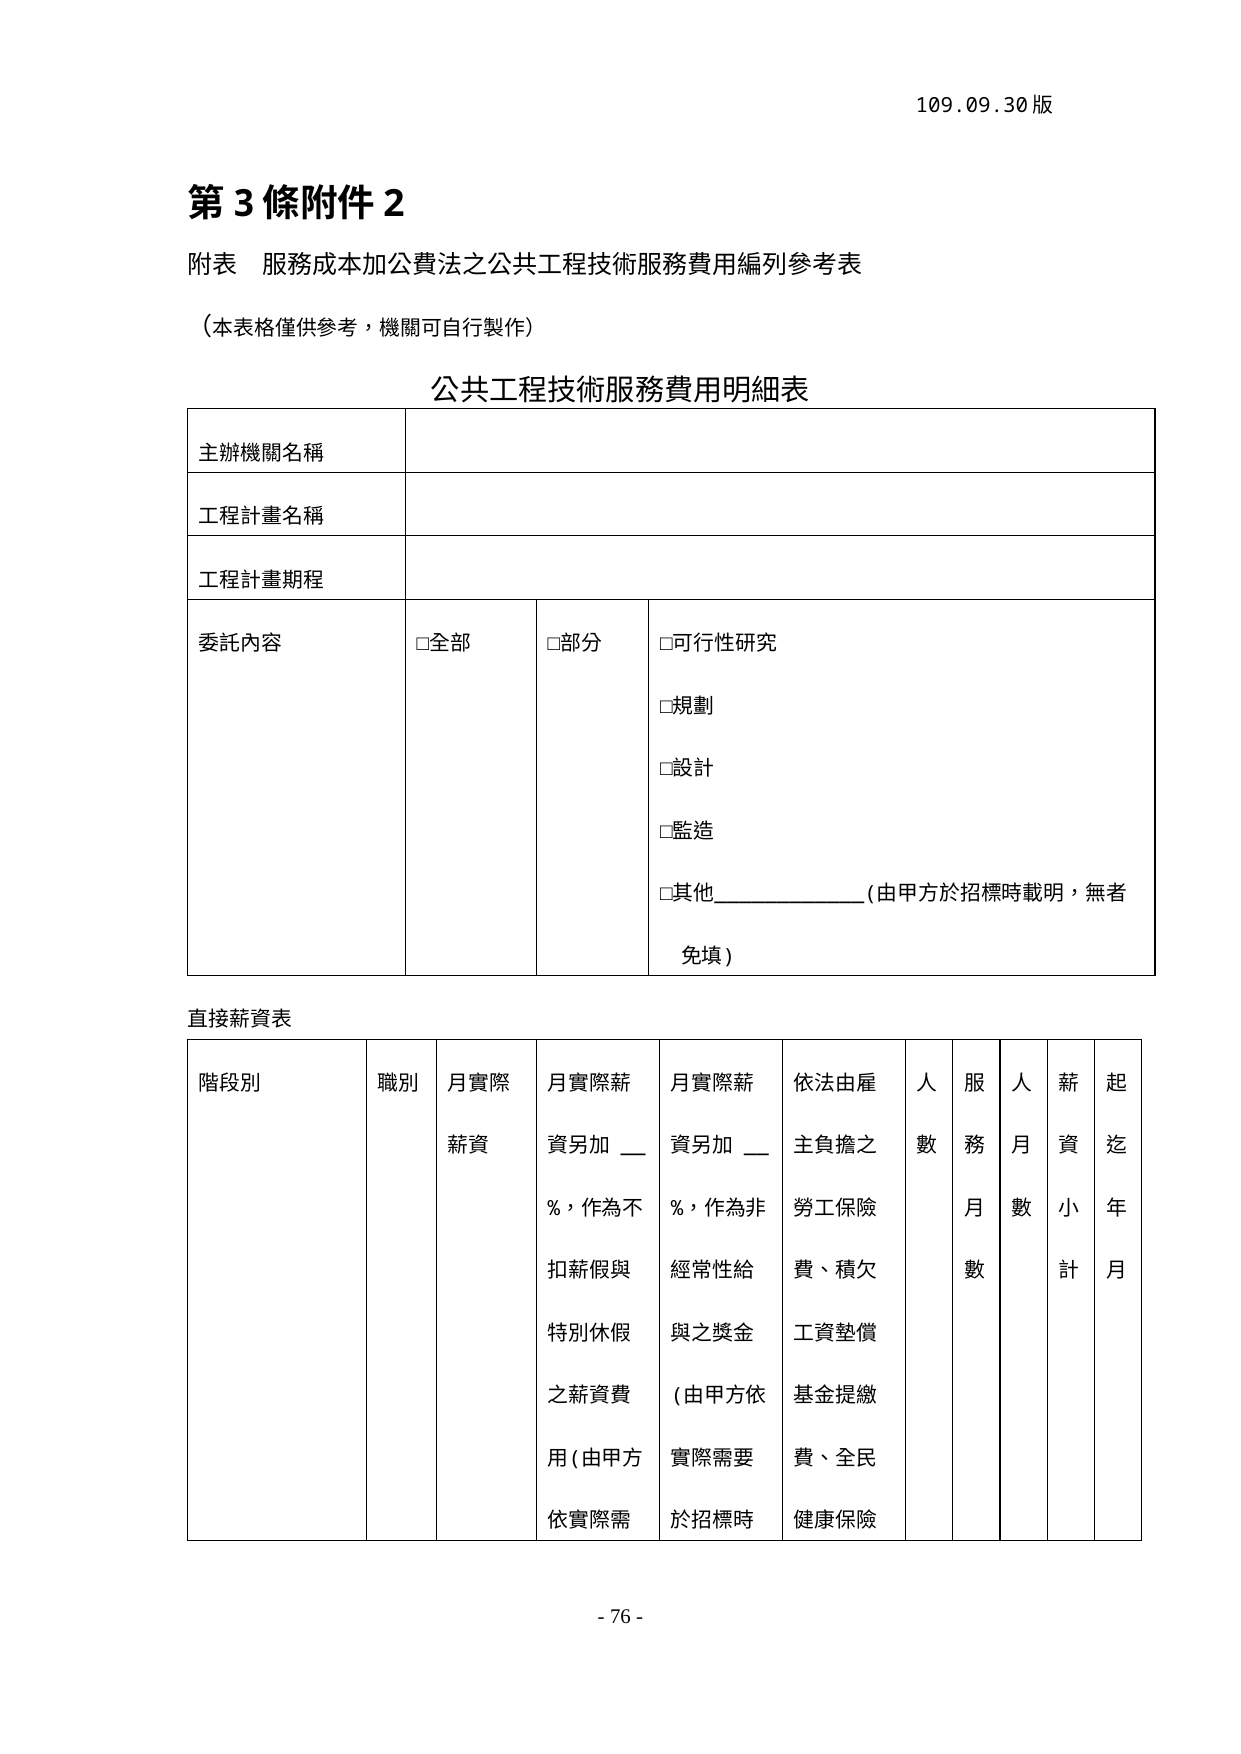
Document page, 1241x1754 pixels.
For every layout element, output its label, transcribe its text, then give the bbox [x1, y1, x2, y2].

text 直接薪資表 [187, 976, 1053, 1038]
table_cell [406, 473, 1154, 535]
text 第3條附件2 [187, 158, 1053, 221]
table_cell 工程計畫期程 [188, 536, 405, 599]
table_header 薪資小計 [1048, 1040, 1094, 1539]
table_cell 工程計畫名稱 [188, 473, 405, 535]
table_header 職別 [367, 1040, 436, 1539]
table_header 依法由雇主負擔之勞工保險費、積欠工資墊償基金提繳費、全民健康保險 [783, 1040, 905, 1539]
table_header 月實際薪資另加 __%，作為不扣薪假與特別休假之薪資費用(由甲方依實際需 [537, 1040, 659, 1539]
table_cell □部分 [537, 600, 648, 975]
table_header 主辦機關名稱 [188, 409, 405, 472]
table_header [406, 409, 1154, 472]
table_header 人月數 [1001, 1040, 1047, 1539]
table_header 階段別 [188, 1040, 366, 1539]
table_header 月實際薪資 [437, 1040, 536, 1539]
table_header 月實際薪資另加 __%，作為非經常性給與之獎金(由甲方依實際需要於招標時 [660, 1040, 782, 1539]
table_header 人數 [906, 1040, 952, 1539]
table_header 起迄年月 [1095, 1040, 1141, 1539]
table_cell □可行性研究 □規劃 □設計 □監造 □其他____________(由甲方於招標時載明，無者免填) [649, 600, 1154, 975]
text 附表 服務成本加公費法之公共工程技術服務費用編列參考表 [187, 221, 1053, 283]
table_cell □全部 [406, 600, 536, 975]
table_cell 委託內容 [188, 600, 405, 975]
text 公共工程技術服務費用明細表 [187, 346, 1053, 408]
table_header 服務月數 [953, 1040, 999, 1539]
table_cell [406, 536, 1154, 599]
text （本表格僅供參考，機關可自行製作） [187, 283, 1053, 346]
